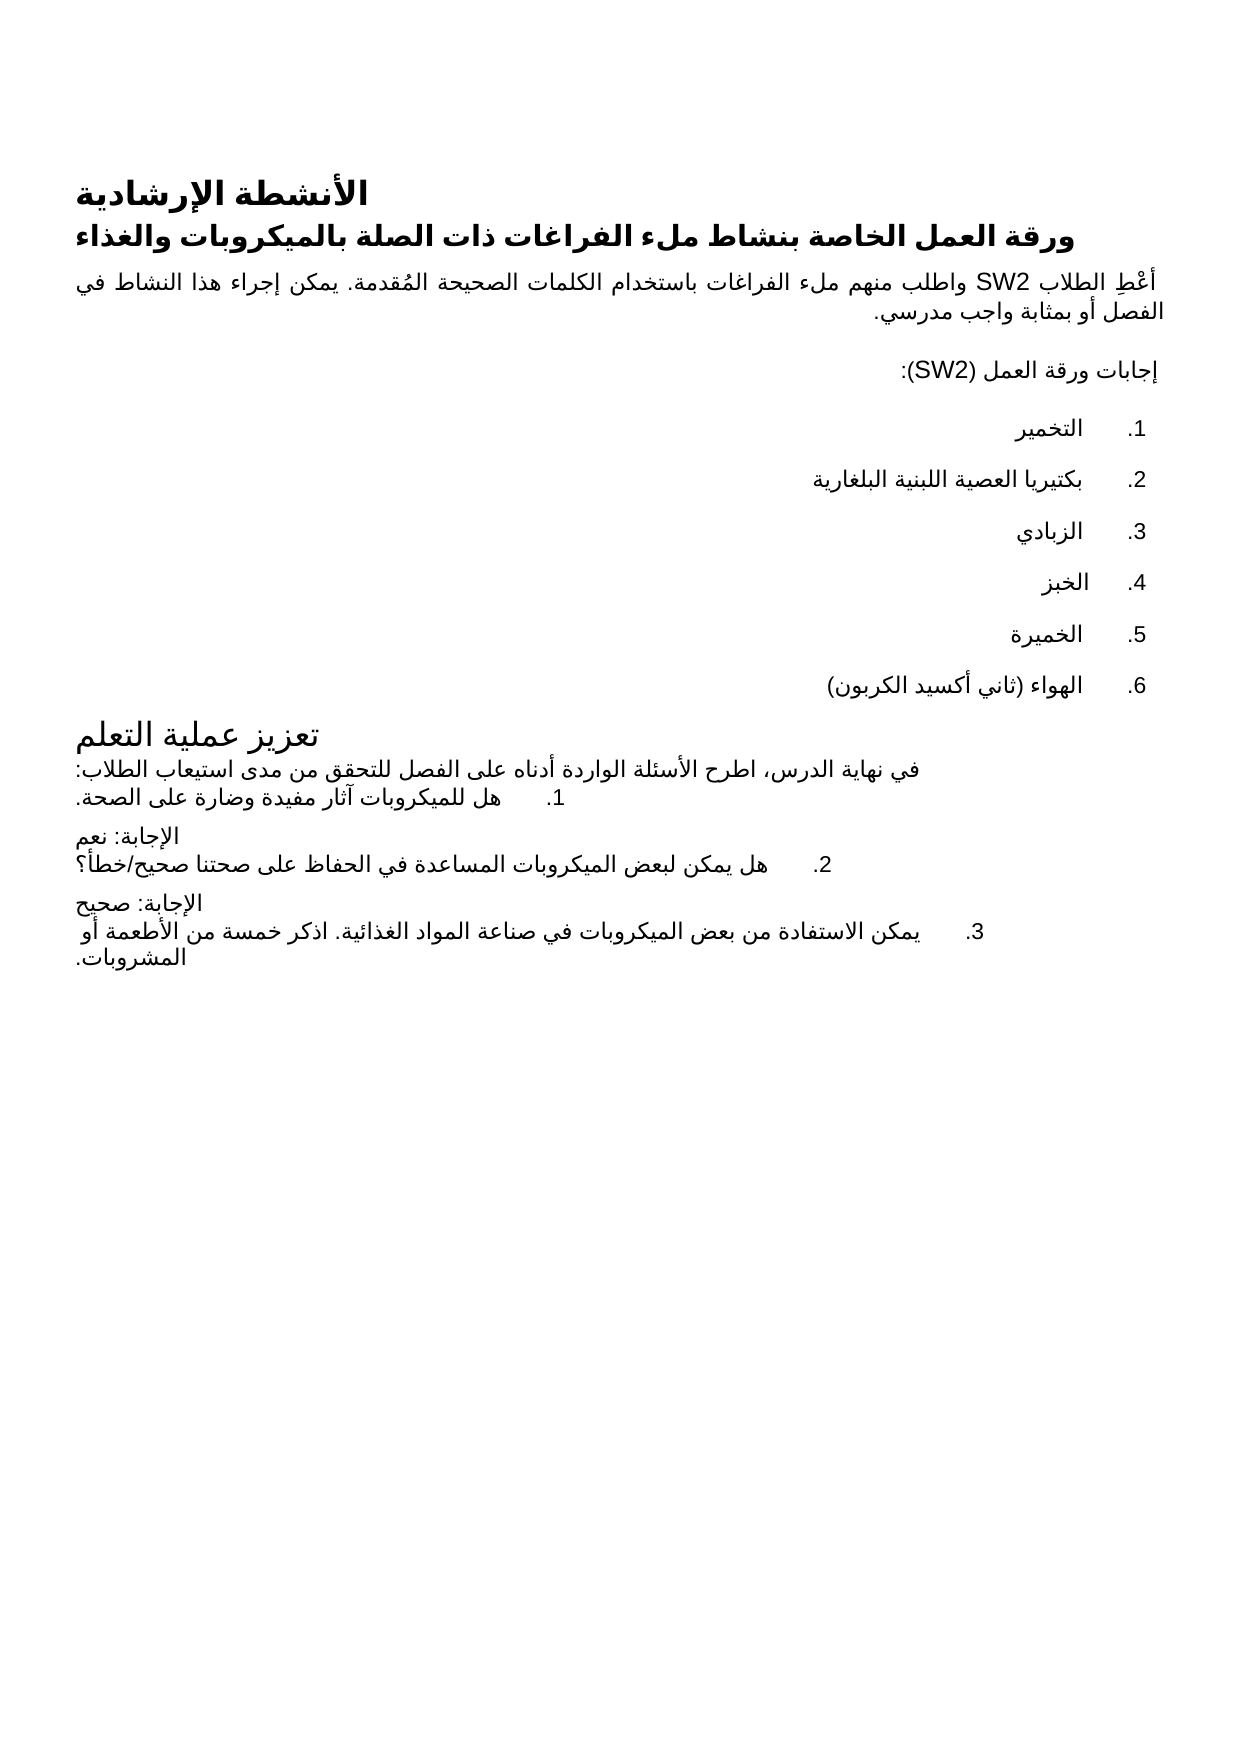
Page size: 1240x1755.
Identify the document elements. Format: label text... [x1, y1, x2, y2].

list الخميرة [75, 621, 1127, 647]
list يمكن الاستفادة من بعض الميكروبات في صناعة المواد الغذائية. اذكر خمسة من الأطعمة أو المشروبات. [75, 918, 1052, 971]
text إجابات ورقة العمل (SW2): [75, 355, 1164, 384]
list الهواء (ثاني أكسيد الكربون) [75, 672, 1127, 698]
list الإجابة: نعم [75, 823, 1014, 849]
list الزبادي [75, 518, 1127, 544]
list هل يمكن لبعض الميكروبات المساعدة في الحفاظ على صحتنا صحيح/خطأ؟ [75, 851, 1052, 877]
list الخبز [75, 569, 1127, 596]
list في نهاية الدرس، اطرح الأسئلة الواردة أدناه على الفصل للتحقق من مدى استيعاب الطلاب: [75, 756, 1089, 782]
list الإجابة: صحيح [75, 890, 1014, 916]
list التخمير [75, 415, 1127, 441]
subtitle ورقة العمل الخاصة بنشاط ملء الفراغات ذات الصلة بالميكروبات والغذاء [75, 219, 1164, 253]
list هل للميكروبات آثار مفيدة وضارة على الصحة. [75, 784, 1052, 810]
subtitle تعزيز عملية التعلم [75, 715, 1164, 753]
subtitle الأنشطة الإرشادية [75, 174, 1164, 212]
text أعْطِ الطلاب SW2 واطلب منهم ملء الفراغات باستخدام الكلمات الصحيحة المُقدمة. يمكن إجراء هذا النشاط في الفصل أو بمثابة واجب مدرسي. [75, 267, 1164, 324]
list بكتيريا العصية اللبنية البلغارية [75, 466, 1127, 493]
